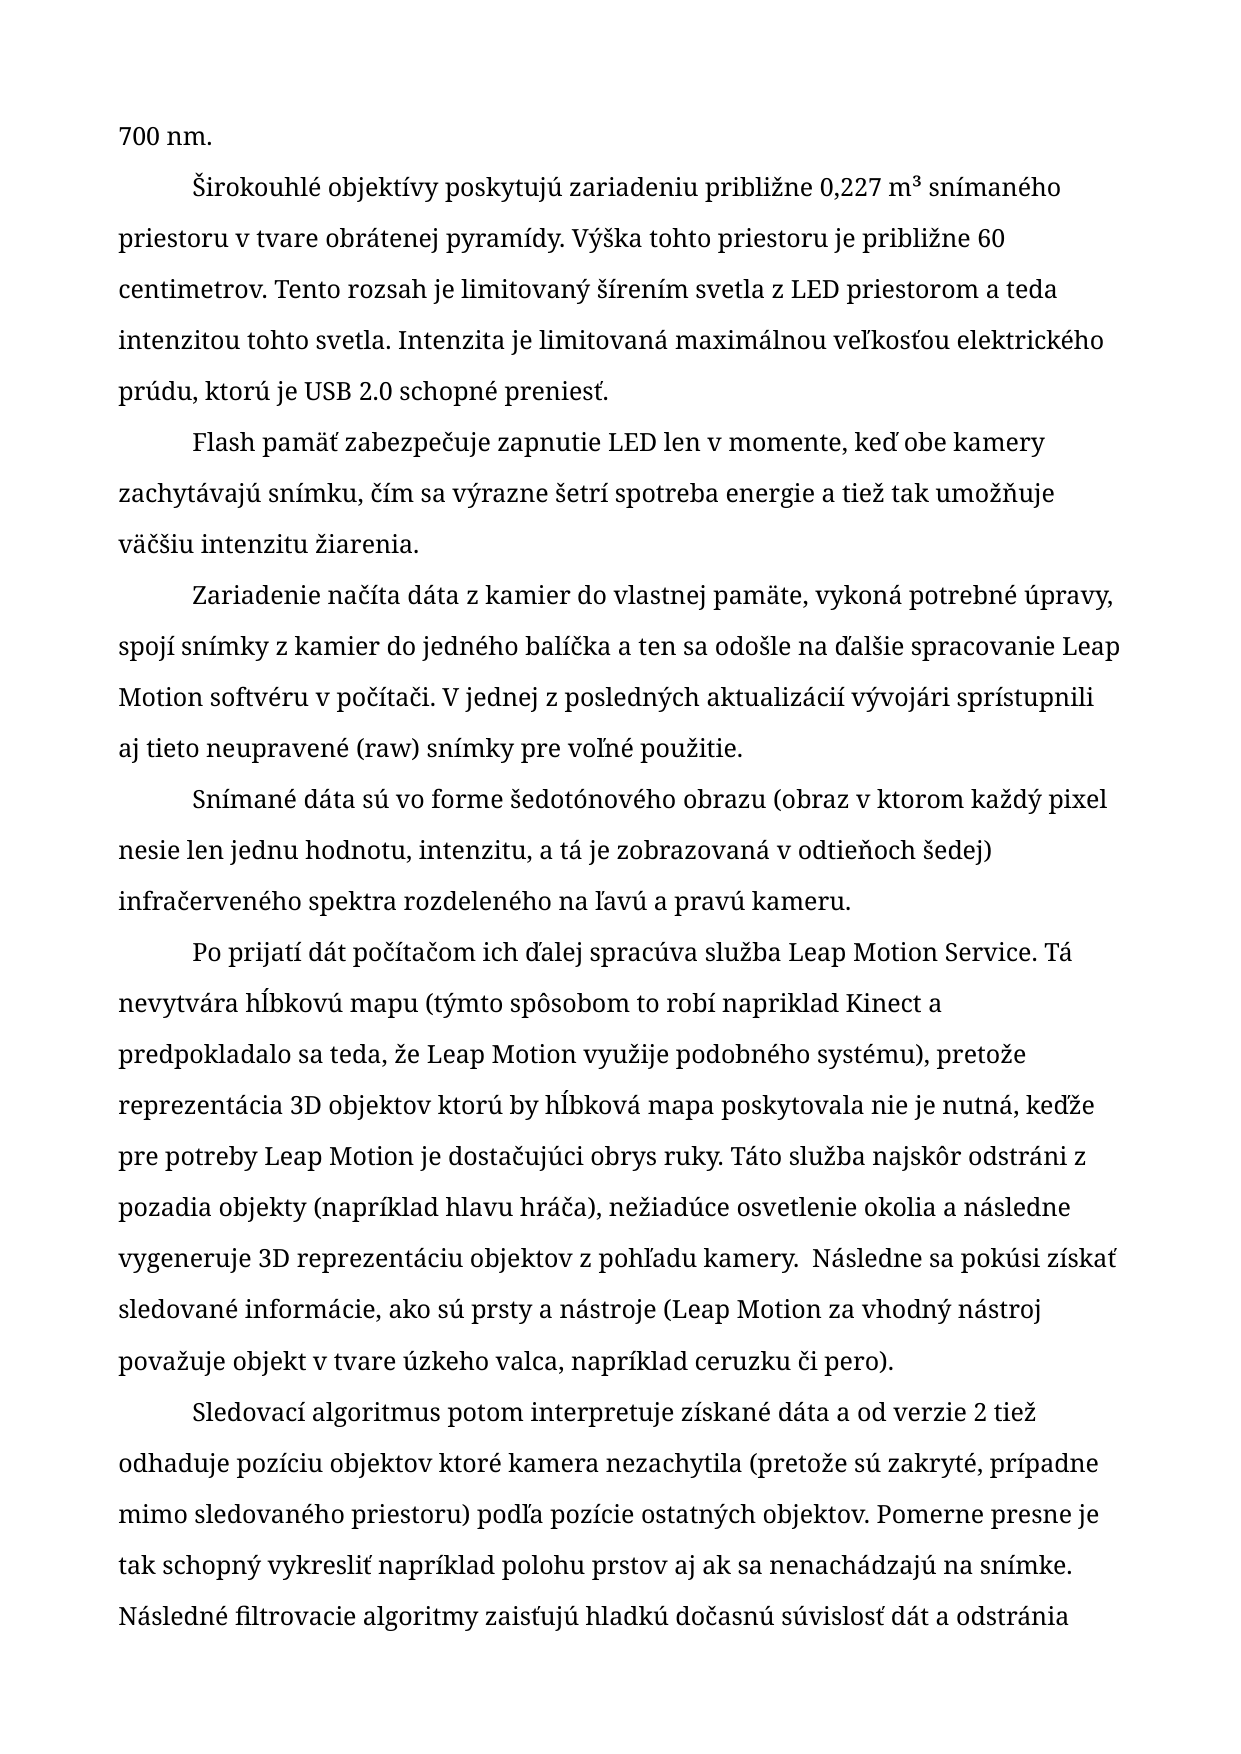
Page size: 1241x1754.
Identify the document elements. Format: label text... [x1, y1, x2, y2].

list Po prijatí dát počítačom ich ďalej spracúva služba Leap Motion Service. Tá nevytvára hĺbkovú mapu (týmto spôsobom to robí napriklad Kinect a predpokladalo sa teda, že Leap Motion využije podobného systému), pretože reprezentácia 3D objektov ktorú by hĺbková mapa poskytovala nie je nutná, keďže pre potreby Leap Motion je dostačujúci obrys ruky. Táto služba najskôr odstráni z pozadia objekty (napríklad hlavu hráča), nežiadúce osvetlenie okolia a následne vygeneruje 3D reprezentáciu objektov z pohľadu kamery. Následne sa pokúsi získať sledované informácie, ako sú prsty a nástroje (Leap Motion za vhodný nástroj považuje objekt v tvare úzkeho valca, napríklad ceruzku či pero). [118, 935, 1122, 1377]
list Sledovací algoritmus potom interpretuje získané dáta a od verzie 2 tiež odhaduje pozíciu objektov ktoré kamera nezachytila (pretože sú zakryté, prípadne mimo sledovaného priestoru) podľa pozície ostatných objektov. Pomerne presne je tak schopný vykresliť napríklad polohu prstov aj ak sa nenachádzajú na snímke. Následné filtrovacie algoritmy zaisťujú hladkú dočasnú súvislosť dát a odstránia [118, 1394, 1122, 1632]
list Flash pamäť zabezpečuje zapnutie LED len v momente, keď obe kamery zachytávajú snímku, čím sa výrazne šetrí spotreba energie a tiež tak umožňuje väčšiu intenzitu žiarenia. [118, 424, 1122, 561]
list Širokouhlé objektívy poskytujú zariadeniu približne 0,227 m³ snímaného priestoru v tvare obrátenej pyramídy. Výška tohto priestoru je približne 60 centimetrov. Tento rozsah je limitovaný šírením svetla z LED priestorom a teda intenzitou tohto svetla. Intenzita je limitovaná maximálnou veľkosťou elektrického prúdu, ktorú je USB 2.0 schopné preniesť. [118, 169, 1122, 407]
list Snímané dáta sú vo forme šedotónového obrazu (obraz v ktorom každý pixel nesie len jednu hodnotu, intenzitu, a tá je zobrazovaná v odtieňoch šedej) infračerveného spektra rozdeleného na ľavú a pravú kameru. [118, 782, 1122, 918]
list 700 nm. [118, 118, 1122, 152]
list Zariadenie načíta dáta z kamier do vlastnej pamäte, vykoná potrebné úpravy, spojí snímky z kamier do jedného balíčka a ten sa odošle na ďalšie spracovanie Leap Motion softvéru v počítači. V jednej z posledných aktualizácií vývojári sprístupnili aj tieto neupravené (raw) snímky pre voľné použitie. [118, 577, 1122, 765]
